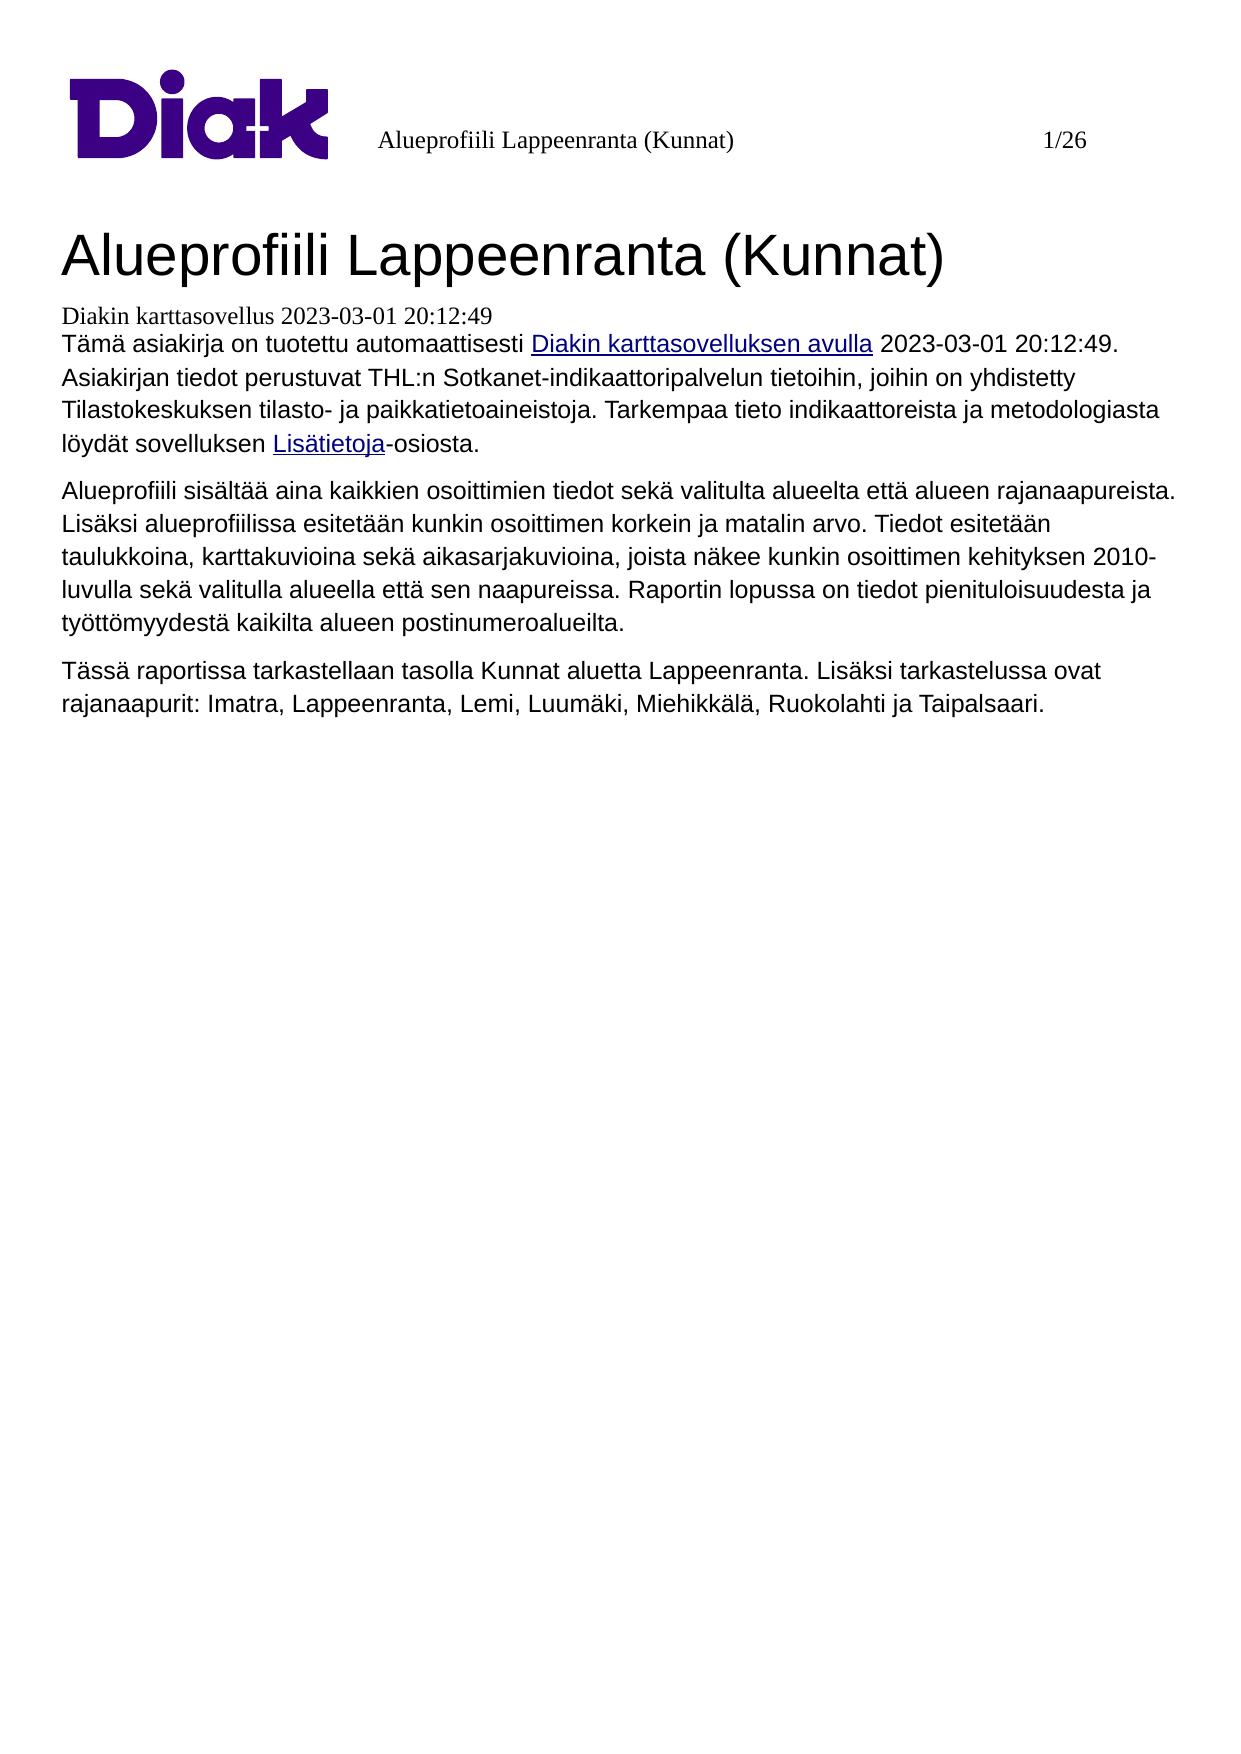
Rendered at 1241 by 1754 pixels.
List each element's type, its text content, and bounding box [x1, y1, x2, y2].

text Tämä asiakirja on tuotettu automaattisesti Diakin karttasovelluksen avulla 2023-03-01 20:12:49. Asiakirjan tiedot perustuvat THL:n Sotkanet-indikaattoripalvelun tietoihin, joihin on yhdistetty Tilastokeskuksen tilasto- ja paikkatietoaineistoja. Tarkempaa tieto indikaattoreista ja metodologiasta löydät sovelluksen Lisätietoja-osiosta. [61, 329, 1179, 457]
text Alueprofiili sisältää aina kaikkien osoittimien tiedot sekä valitulta alueelta että alueen rajanaapureista. Lisäksi alueprofiilissa esitetään kunkin osoittimen korkein ja matalin arvo. Tiedot esitetään taulukkoina, karttakuvioina sekä aikasarjakuvioina, joista näkee kunkin osoittimen kehityksen 2010-luvulla sekä valitulla alueella että sen naapureissa. Raportin lopussa on tiedot pienituloisuudesta ja työttömyydestä kaikilta alueen postinumeroalueilta. [61, 476, 1179, 637]
text Tässä raportissa tarkastellaan tasolla Kunnat aluetta Lappeenranta. Lisäksi tarkastelussa ovat rajanaapurit: Imatra, Lappeenranta, Lemi, Luumäki, Miehikkälä, Ruokolahti ja Taipalsaari. [61, 656, 1179, 718]
text Diakin karttasovellus 2023-03-01 20:12:49 [61, 301, 1179, 329]
title Alueprofiili Lappeenranta (Kunnat) [61, 221, 1179, 288]
